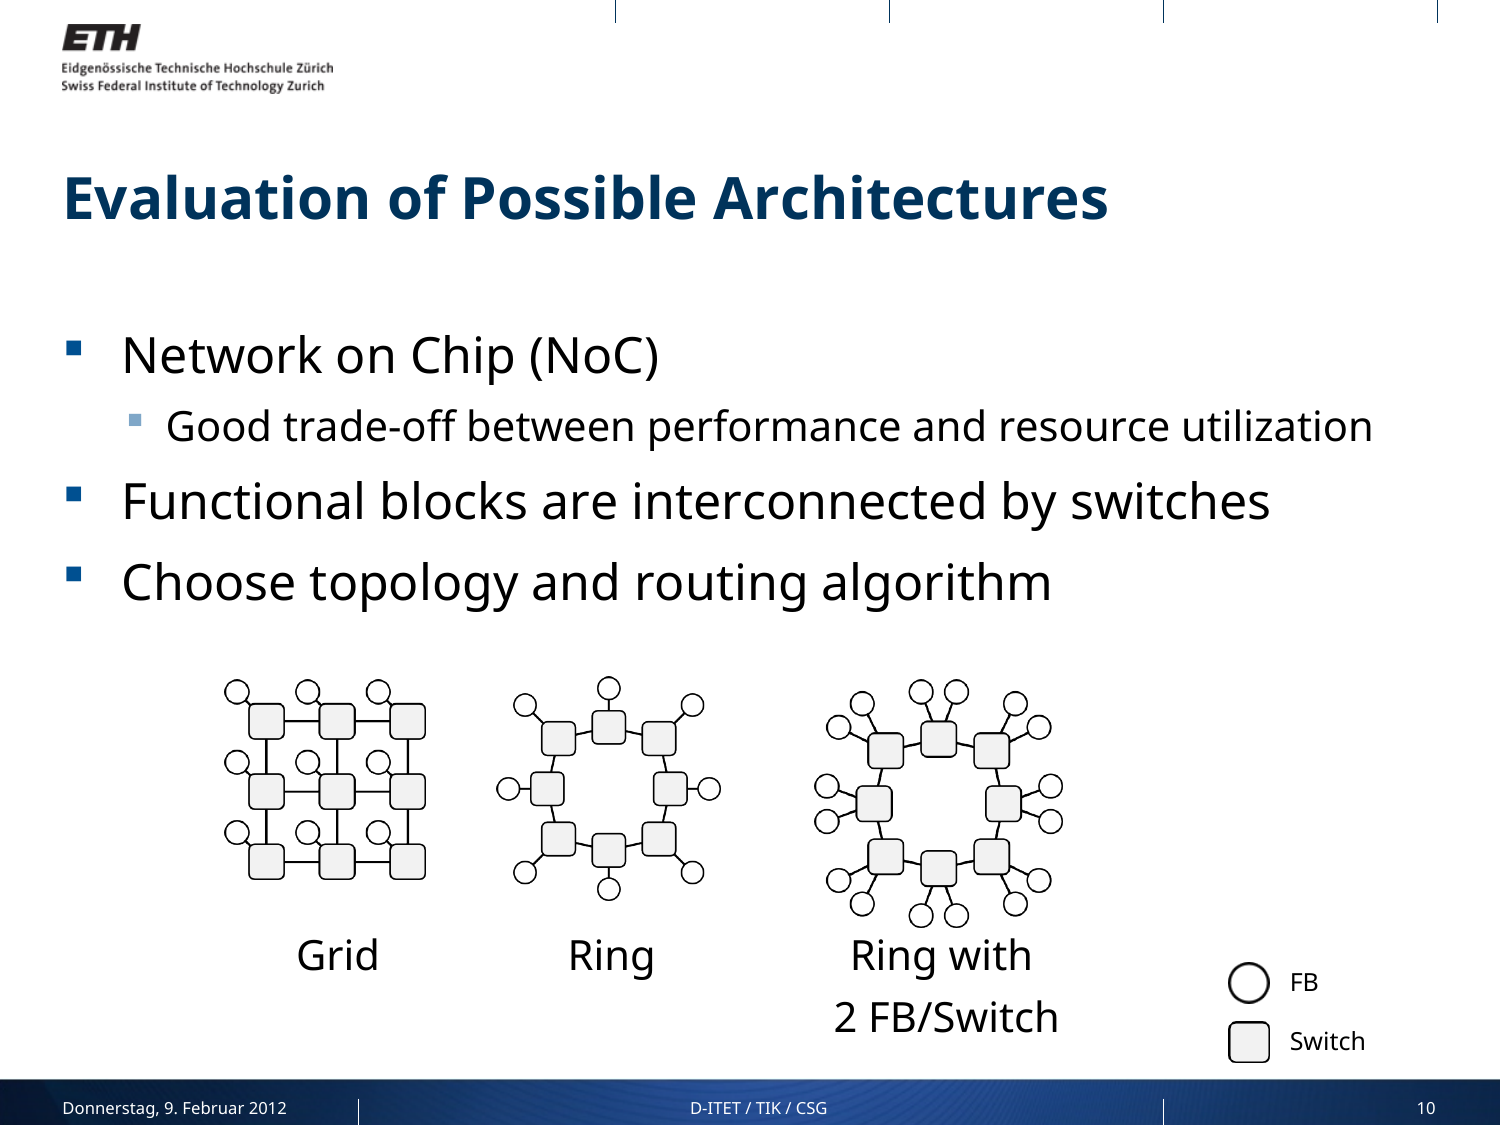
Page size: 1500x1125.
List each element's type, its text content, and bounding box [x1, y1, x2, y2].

list Network on Chip (NoC) Good trade-off between performance and resource utilization Functional blocks are interconnected by switches Choose topology and routing algorithm [62, 319, 1438, 1067]
picture [1228, 962, 1270, 1004]
picture [62, 24, 333, 94]
title Evaluation of Possible Architectures [62, 157, 1438, 296]
picture [224, 679, 426, 880]
text_box Ring with 2 FB/Switch [818, 921, 1071, 1049]
text_box Grid [281, 921, 390, 987]
text_box Switch [1275, 998, 1379, 1063]
picture [814, 679, 1063, 928]
picture [0, 1078, 1500, 1125]
picture [1228, 1021, 1270, 1063]
picture [496, 676, 721, 902]
text_box Ring [552, 921, 669, 987]
text_box FB [1275, 939, 1337, 1004]
